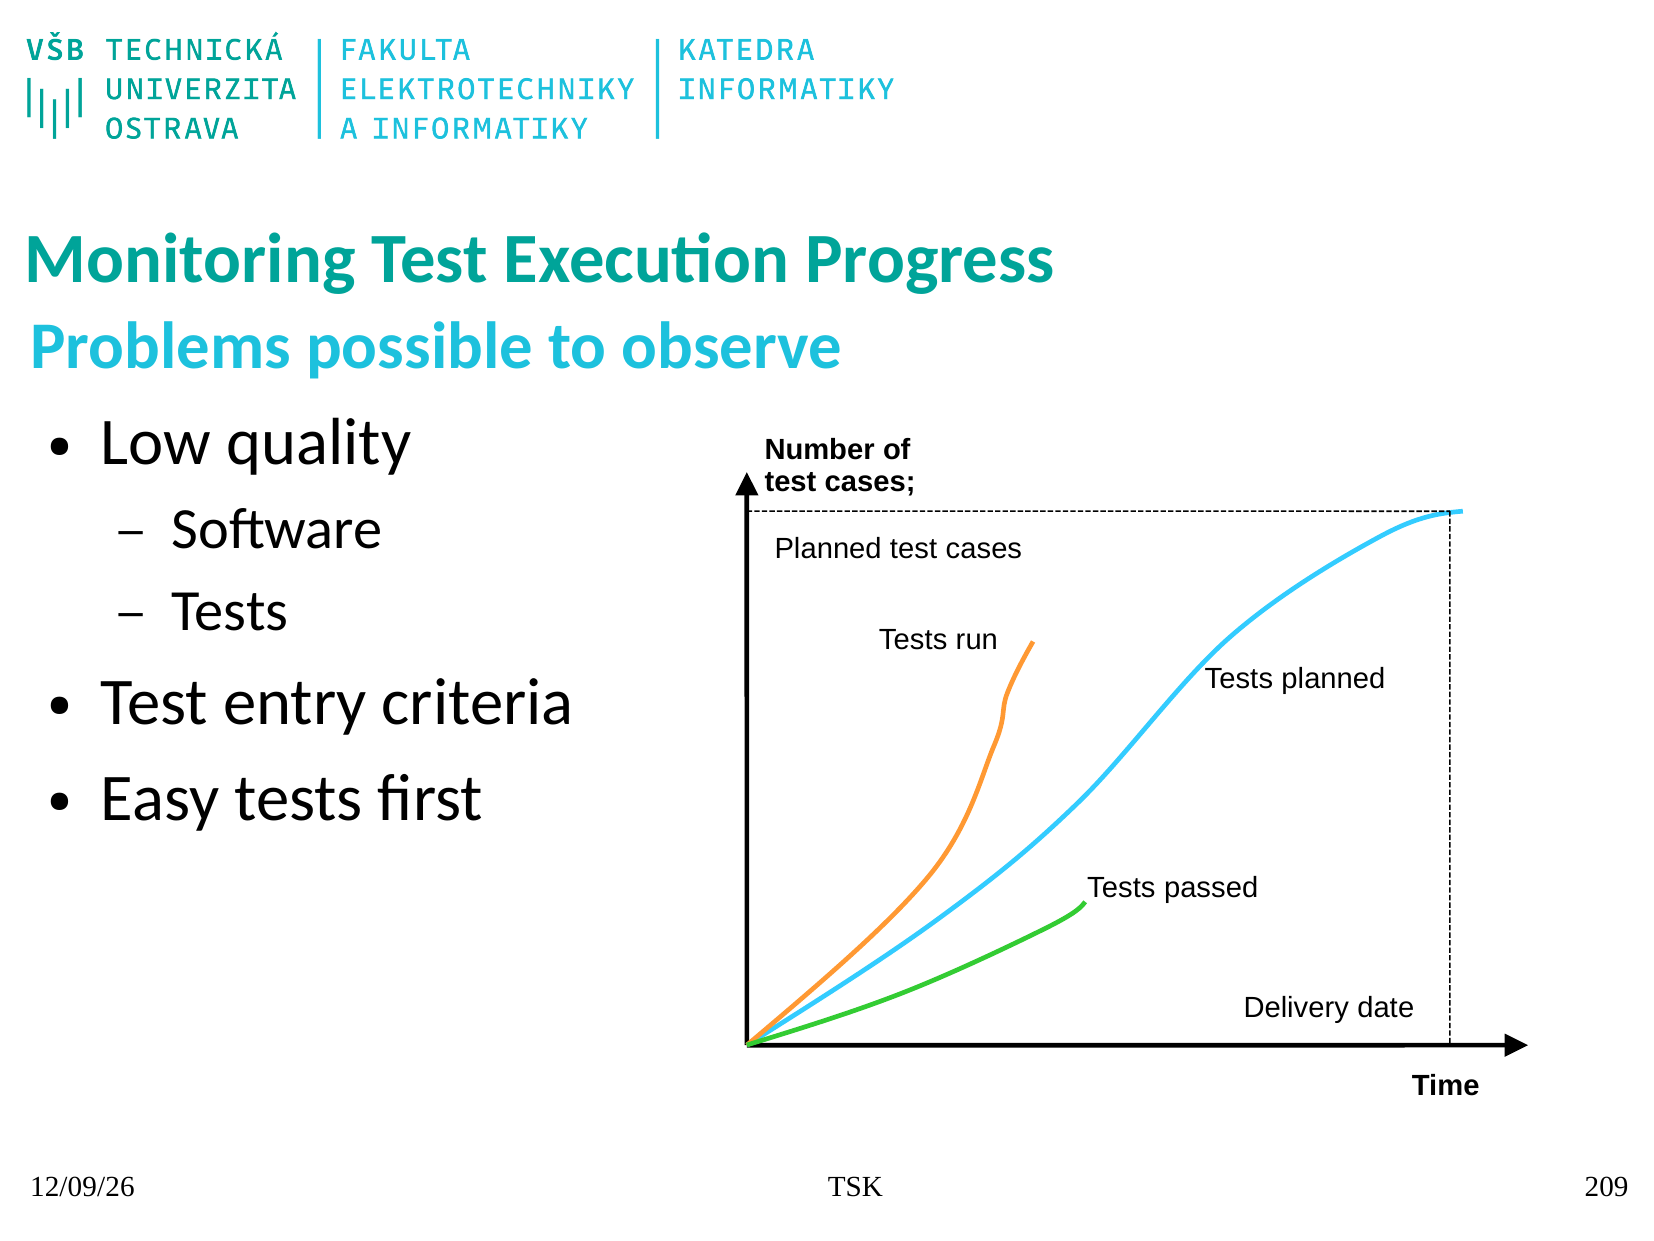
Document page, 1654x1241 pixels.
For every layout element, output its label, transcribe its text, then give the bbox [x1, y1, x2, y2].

list Problems possible to observe Low quality Software Tests Test entry criteria Easy tests first [30, 318, 1629, 1146]
title Monitoring Test Execution Progress [24, 169, 1629, 300]
picture [26, 31, 894, 139]
